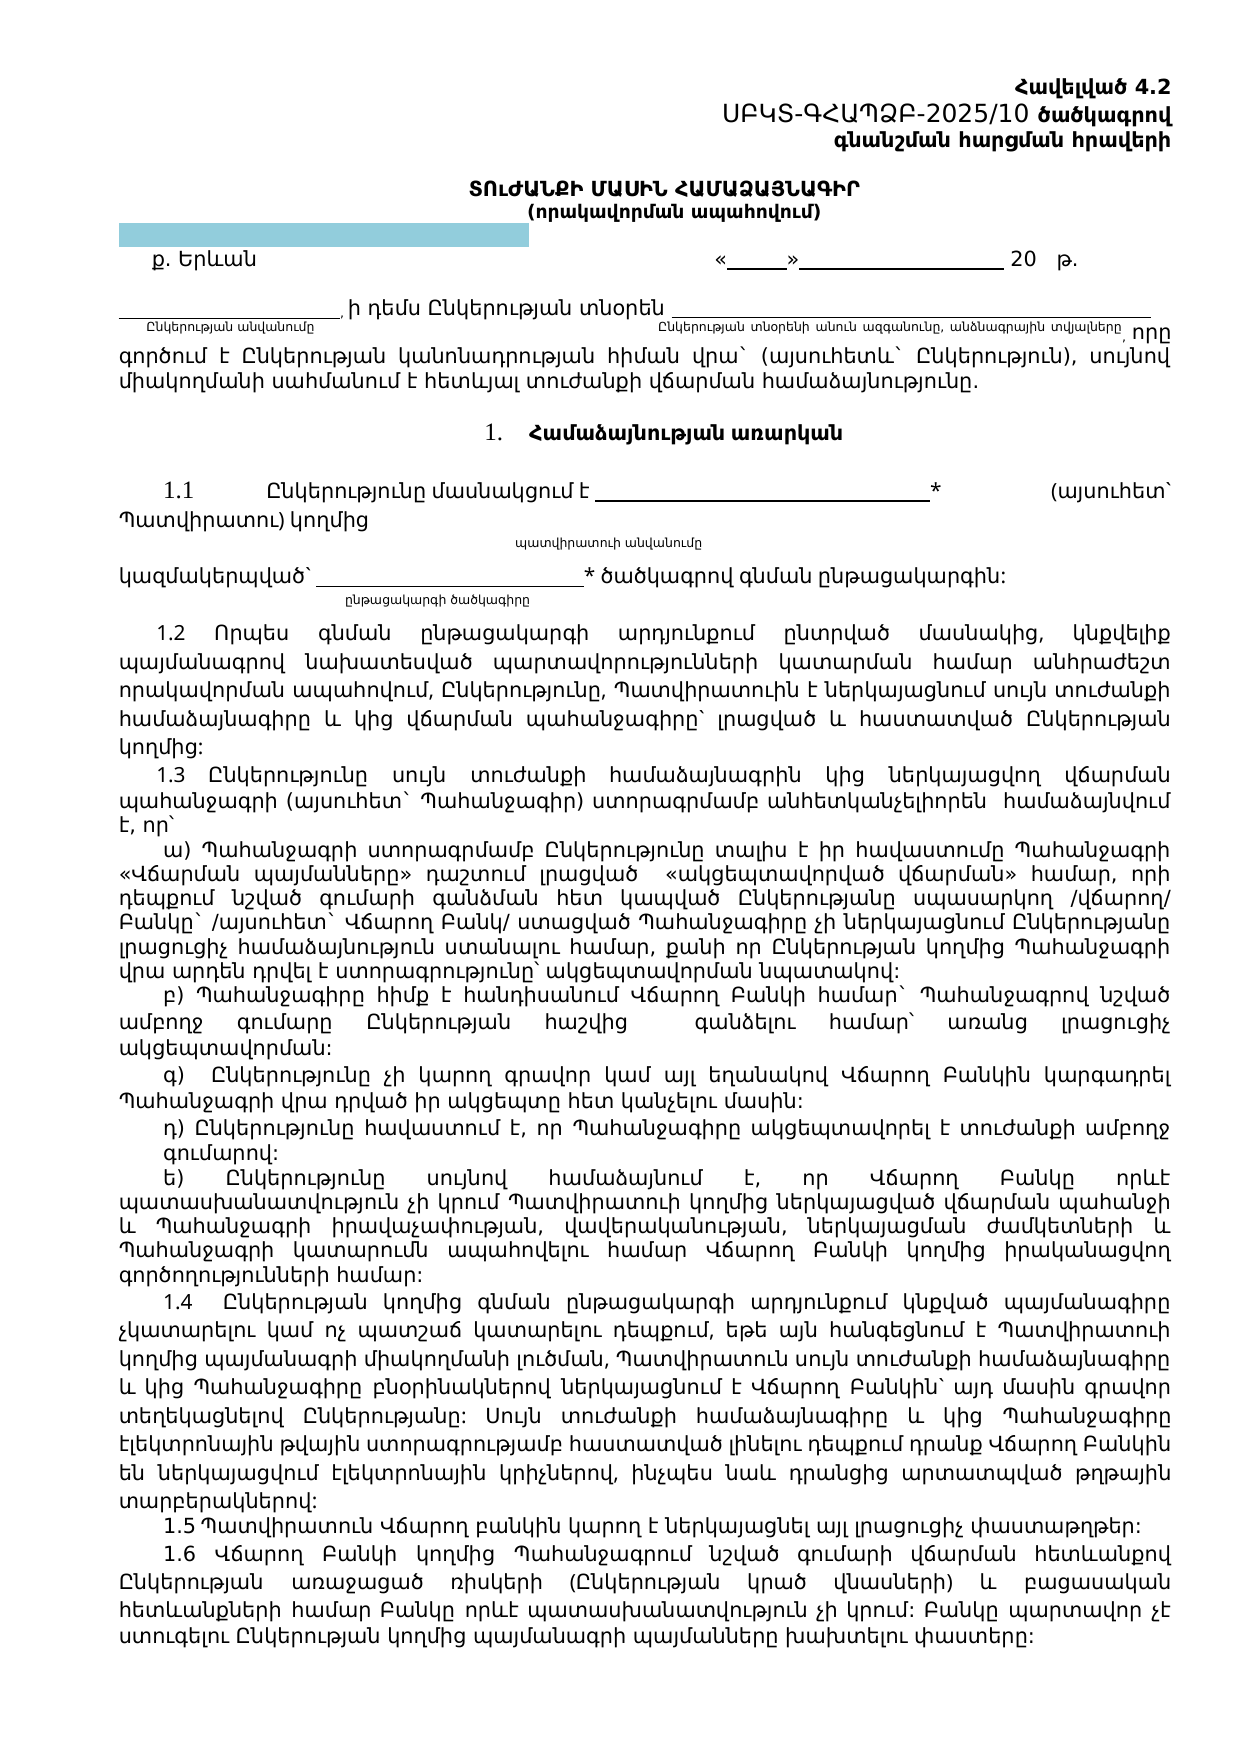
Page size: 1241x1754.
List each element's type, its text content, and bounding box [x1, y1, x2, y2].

text 1.2 Որպես գնման ընթացակարգի արդյունքում ընտրված մասնակից, կնքվելիք պայմանագրով նախատեսված պարտավորությունների կատարման համար անհրաժեշտ որակավորման ապահովում, Ընկերությունը, Պատվիրատուին է ներկայացնում սույն տուժանքի համաձայնագիրը և կից վճարման պահանջագիրը` լրացված և հաստատված Ընկերության կողմից: [118, 618, 1171, 761]
text ընթացակարգի ծածկագիրը [163, 590, 1171, 618]
list Ընկերությունը մասնակցում է * (այսուհետ` Պատվիրատու) կողմից [118, 475, 1171, 533]
text 1.4 Ընկերության կողմից գնման ընթացակարգի արդյունքում կնքված պայմանագիրը չկատարելու կամ ոչ պատշաճ կատարելու դեպքում, եթե այն հանգեցնում է Պատվիրատուի կողմից պայմանագրի միակողմանի լուծման, Պատվիրատուն սույն տուժանքի համաձայնագիրը և կից Պահանջագիրը բնօրինակներով ներկայացնում է Վճարող Բանկին` այդ մասին գրավոր տեղեկացնելով Ընկերությանը: Սույն տուժանքի համաձայնագիրը և կից Պահանջագիրը էլեկտրոնային թվային ստորագրությամբ հաստատված լինելու դեպքում դրանք Վճարող Բանկին են ներկայացվում էլեկտրոնային կրիչներով, ինչպես նաև դրանցից արտատպված թղթային տարբերակներով: [118, 1287, 1171, 1514]
text Ընկերության անվանումը Ընկերության տնօրենի անուն ազգանունը, անձնագրային տվյալները, որը գործում է Ընկերության կանոնադրության հիման վրա` (այսուհետև` Ընկերություն), սույնով միակողմանի սահմանում է հետևյալ տուժանքի վճարման համաձայնությունը. [118, 320, 1171, 393]
list Համաձայնության առարկան [156, 417, 1171, 447]
text ՍԲԿՏ-ԳՀԱՊՁԲ-2025/10 ծածկագրով [118, 99, 1171, 128]
text ՏՈւԺԱՆՔԻ ՄԱՍԻՆ ՀԱՄԱՁԱՅՆԱԳԻՐ [118, 177, 1171, 201]
text գ) Ընկերությունը չի կարող գրավոր կամ այլ եղանակով Վճարող Բանկին կարգադրել Պահանջագրի վրա դրված իր ակցեպտը հետ կանչելու մասին: [118, 1060, 1171, 1113]
text 1.6 Վճարող Բանկի կողմից Պահանջագրում նշված գումարի վճարման հետևանքով Ընկերության առաջացած ռիսկերի (Ընկերության կրած վնասների) և բացասական հետևանքների համար Բանկը որևէ պատասխանատվություն չի կրում: Բանկը պարտավոր չէ ստուգելու Ընկերության կողմից պայմանագրի պայմանները խախտելու փաստերը: [118, 1539, 1171, 1648]
text , ի դեմս Ընկերության տնօրեն [118, 296, 1171, 320]
list Պատվիրատուն Վճարող բանկին կարող է ներկայացնել այլ լրացուցիչ փաստաթղթեր: [163, 1514, 1171, 1539]
text գնանշման հարցման հրավերի [118, 128, 1171, 153]
text բ) Պահանջագիրը հիմք է հանդիսանում Վճարող Բանկի համար` Պահանջագրով նշված ամբողջ գումարը Ընկերության հաշվից գանձելու համար՝ առանց լրացուցիչ ակցեպտավորման: [118, 983, 1171, 1060]
text Հավելված 4.2 [118, 75, 1171, 99]
text դ) Ընկերությունը հավաստում է, որ Պահանջագիրը ակցեպտավորել է տուժանքի ամբողջ գումարով: [163, 1113, 1171, 1166]
text ե) Ընկերությունը սույնով համաձայնում է, որ Վճարող Բանկը որևէ պատասխանատվություն չի կրում Պատվիրատուի կողմից ներկայացված վճարման պահանջի և Պահանջագրի իրավաչափության, վավերականության, ներկայացման ժամկետների և Պահանջագրի կատարումն ապահովելու համար Վճարող Բանկի կողմից իրականացվող գործողությունների համար: [118, 1166, 1171, 1287]
text պատվիրատուի անվանումը [163, 533, 1171, 562]
text (որակավորման ապահովում) [118, 201, 1171, 223]
text ա) Պահանջագրի ստորագրմամբ Ընկերությունը տալիս է իր հավաստումը Պահանջագրի «Վճարման պայմանները» դաշտում լրացված «ակցեպտավորված վճարման» համար, որի դեպքում նշված գումարի գանձման հետ կապված Ընկերությանը սպասարկող /վճարող/ Բանկը` /այսուհետ` Վճարող Բանկ/ ստացված Պահանջագիրը չի ներկայացնում Ընկերությանը լրացուցիչ համաձայնություն ստանալու համար, քանի որ Ընկերության կողմից Պահանջագրի վրա արդեն դրվել է ստորագրությունը՝ ակցեպտավորման նպատակով: [118, 838, 1171, 983]
text կազմակերպված` * ծածկագրով գնման ընթացակարգին: [118, 562, 1171, 590]
text ք. Երևան « » 20 թ. [118, 247, 1171, 272]
text 1.3 Ընկերությունը սույն տուժանքի համաձայնագրին կից ներկայացվող վճարման պահանջագրի (այսուհետ` Պահանջագիր) ստորագրմամբ անհետկանչելիորեն համաձայնվում է, որ՝ [118, 761, 1171, 838]
